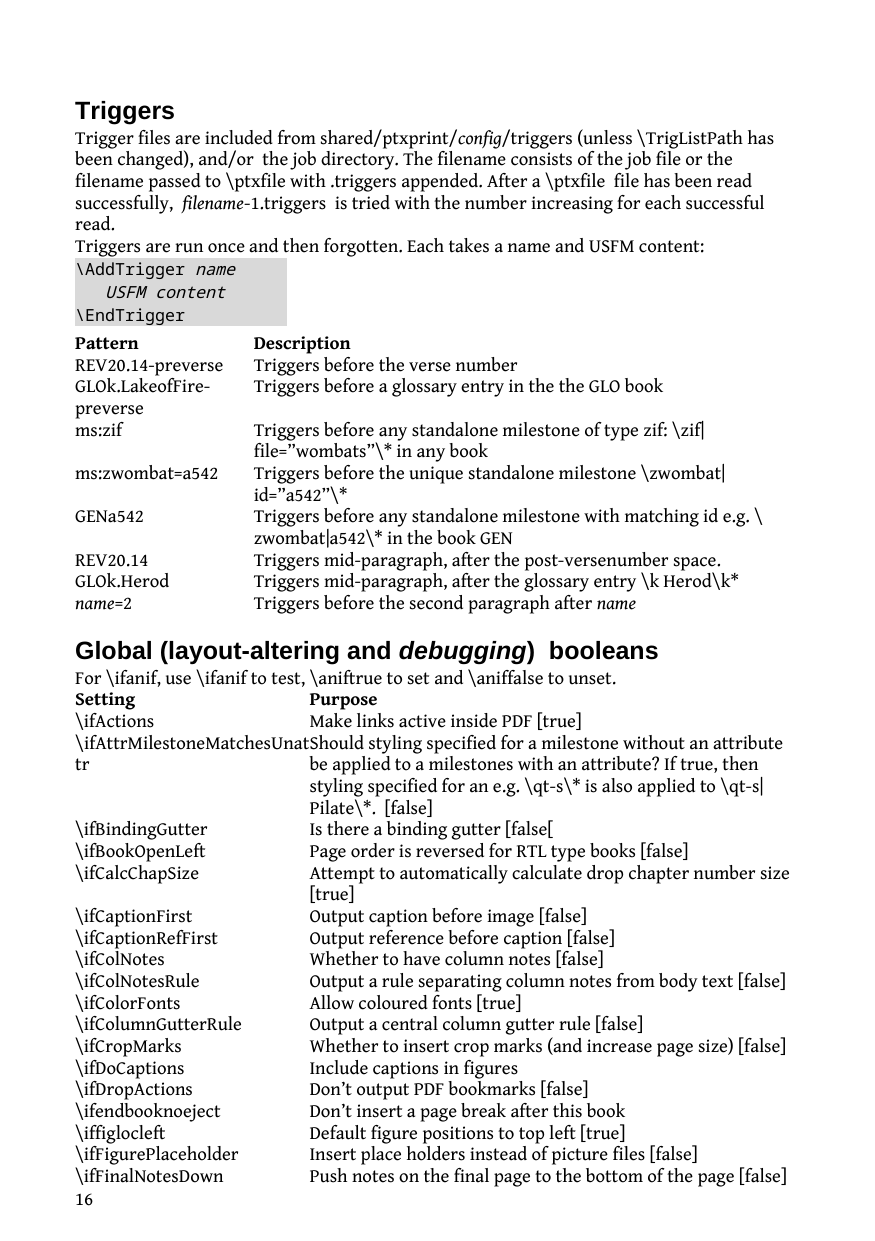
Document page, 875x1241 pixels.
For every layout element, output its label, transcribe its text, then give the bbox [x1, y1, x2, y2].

table_cell \iffiglocleft [75, 1123, 309, 1144]
table_cell \ifBindingGutter [75, 819, 309, 841]
table_cell Output a central column gutter rule [false] [309, 1014, 796, 1036]
table_cell Don’t output PDF bookmarks [false] [309, 1079, 796, 1101]
table_cell \ifCalcChapSize [75, 863, 309, 906]
table_cell Triggers before the second paragraph after name [254, 593, 796, 615]
table_cell GENa542 [75, 507, 253, 550]
table_cell Triggers mid-paragraph, after the post-versenumber space. [254, 550, 796, 572]
table_cell Make links active inside PDF [true] [309, 711, 796, 733]
table_cell Triggers before a glossary entry in the the GLO book [254, 377, 796, 420]
table_cell \ifColumnGutterRule [75, 1014, 309, 1036]
table_cell Should styling specified for a milestone without an attribute be applied to a milestones with an attribute? If true, then styling specified for an e.g. \qt-s\* is also applied to \qt-s|Pilate\*. [false] [309, 733, 796, 819]
table_cell Output caption before image [false] [309, 906, 796, 928]
table_cell Page order is reversed for RTL type books [false] [309, 841, 796, 863]
table_cell \ifFinalNotesDown [75, 1166, 309, 1188]
table_cell Don’t insert a page break after this book [309, 1101, 796, 1123]
text Triggers are run once and then forgotten. Each takes a name and USFM content: [75, 236, 799, 258]
text For \ifanif, use \ifanif to test, \aniftrue to set and \aniffalse to unset. [75, 668, 799, 689]
table_cell \ifBookOpenLeft [75, 841, 309, 863]
table_cell \ifCaptionRefFirst [75, 928, 309, 949]
table_cell Attempt to automatically calculate drop chapter number size [true] [309, 863, 796, 906]
table_cell Whether to have column notes [false] [309, 949, 796, 971]
table_cell Triggers before the verse number [254, 355, 796, 377]
table_cell Output a rule separating column notes from body text [false] [309, 971, 796, 993]
table_cell Include captions in figures [309, 1058, 796, 1079]
table_cell \ifCaptionFirst [75, 906, 309, 928]
table_cell Triggers mid-paragraph, after the glossary entry \k Herod\k* [254, 572, 796, 593]
table_header Purpose [309, 689, 796, 711]
table_cell Triggers before any standalone milestone with matching id e.g. \zwombat|a542\* in the book GEN [254, 507, 796, 550]
table_cell Default figure positions to top left [true] [309, 1123, 796, 1144]
subtitle Global (layout-altering and debugging) booleans [75, 636, 799, 664]
table_header \AddTrigger name USFM content \EndTrigger [75, 258, 287, 326]
table_header [288, 258, 797, 326]
table_cell \ifColNotes [75, 949, 309, 971]
table_cell \ifColorFonts [75, 993, 309, 1014]
table_header Pattern [75, 333, 253, 355]
table_cell \ifCropMarks [75, 1036, 309, 1058]
table_cell GLOk.Herod [75, 572, 253, 593]
table_cell \ifColNotesRule [75, 971, 309, 993]
table_cell Allow coloured fonts [true] [309, 993, 796, 1014]
table_cell \ifDoCaptions [75, 1058, 309, 1079]
table_cell \⁠ifAttrMilestoneMatchesUnattr [75, 733, 309, 819]
table_cell Triggers before any standalone milestone of type zif: \zif|file=”wombats”\* in any book [254, 420, 796, 463]
table_header Description [254, 333, 796, 355]
table_cell Triggers before the unique standalone milestone \zwombat|id=”a542”\* [254, 463, 796, 507]
table_cell Whether to insert crop marks (and increase page size) [false] [309, 1036, 796, 1058]
table_cell Insert place holders instead of picture files [false] [309, 1144, 796, 1166]
table_cell GLOk.LakeofFire-preverse [75, 377, 253, 420]
table_header Setting [75, 689, 309, 711]
table_cell Push notes on the final page to the bottom of the page [false] [309, 1166, 796, 1188]
subtitle Triggers [75, 96, 799, 124]
table_cell REV20.14 [75, 550, 253, 572]
table_cell \ifActions [75, 711, 309, 733]
table_cell Output reference before caption [false] [309, 928, 796, 949]
table_cell name=2 [75, 593, 253, 615]
table_cell Is there a binding gutter [false[ [309, 819, 796, 841]
table_cell REV20.14-preverse [75, 355, 253, 377]
text Trigger files are included from shared/ptxprint/config/triggers (unless \TrigListPath has been changed), and/or the job directory. The filename consists of the job file or the filename passed to \ptxfile with .triggers appended. After a \ptxfile file has been read successfully, filename-1.triggers is tried with the number increasing for each successful read. [75, 128, 799, 236]
table_cell \ifFigurePlaceholder [75, 1144, 309, 1166]
table_cell ms:zwombat=a542 [75, 463, 253, 507]
table_cell \ifendbooknoeject [75, 1101, 309, 1123]
table_cell \ifDropActions [75, 1079, 309, 1101]
table_cell ms:zif [75, 420, 253, 463]
